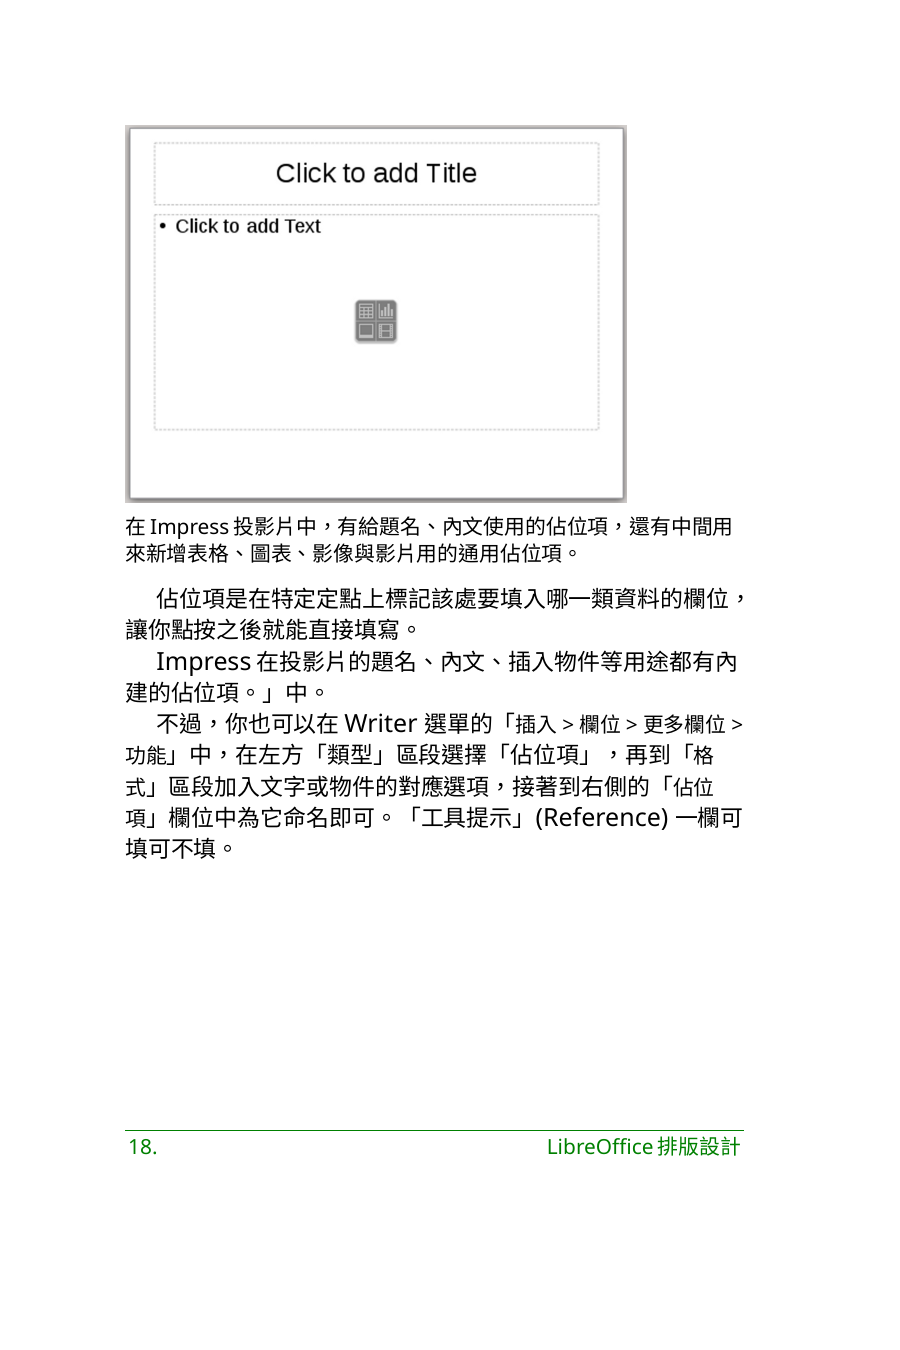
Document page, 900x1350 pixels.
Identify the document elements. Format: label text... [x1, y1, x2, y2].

table_header [125, 125, 744, 505]
text 不過，你也可以在Writer 選單的「插入 > 欄位 > 更多欄位 > 功能」中，在左方「類型」區段選擇「佔位項」，再到「格式」區段加入文字或物件的對應選項，接著到右側的「佔位項」欄位中為它命名即可。「工具提示」(Reference) 一欄可填可不填。 [125, 708, 744, 864]
text 佔位項是在特定定點上標記該處要填入哪一類資料的欄位，讓你點按之後就能直接填寫。 [125, 583, 744, 645]
picture [125, 125, 627, 503]
text Impress在投影片的題名、內文、插入物件等用途都有內建的佔位項。」中。 [125, 645, 744, 708]
table_cell 在Impress投影片中，有給題名、內文使用的佔位項，還有中間用來新增表格、圖表、影像與影片用的通用佔位項。 [125, 505, 744, 567]
